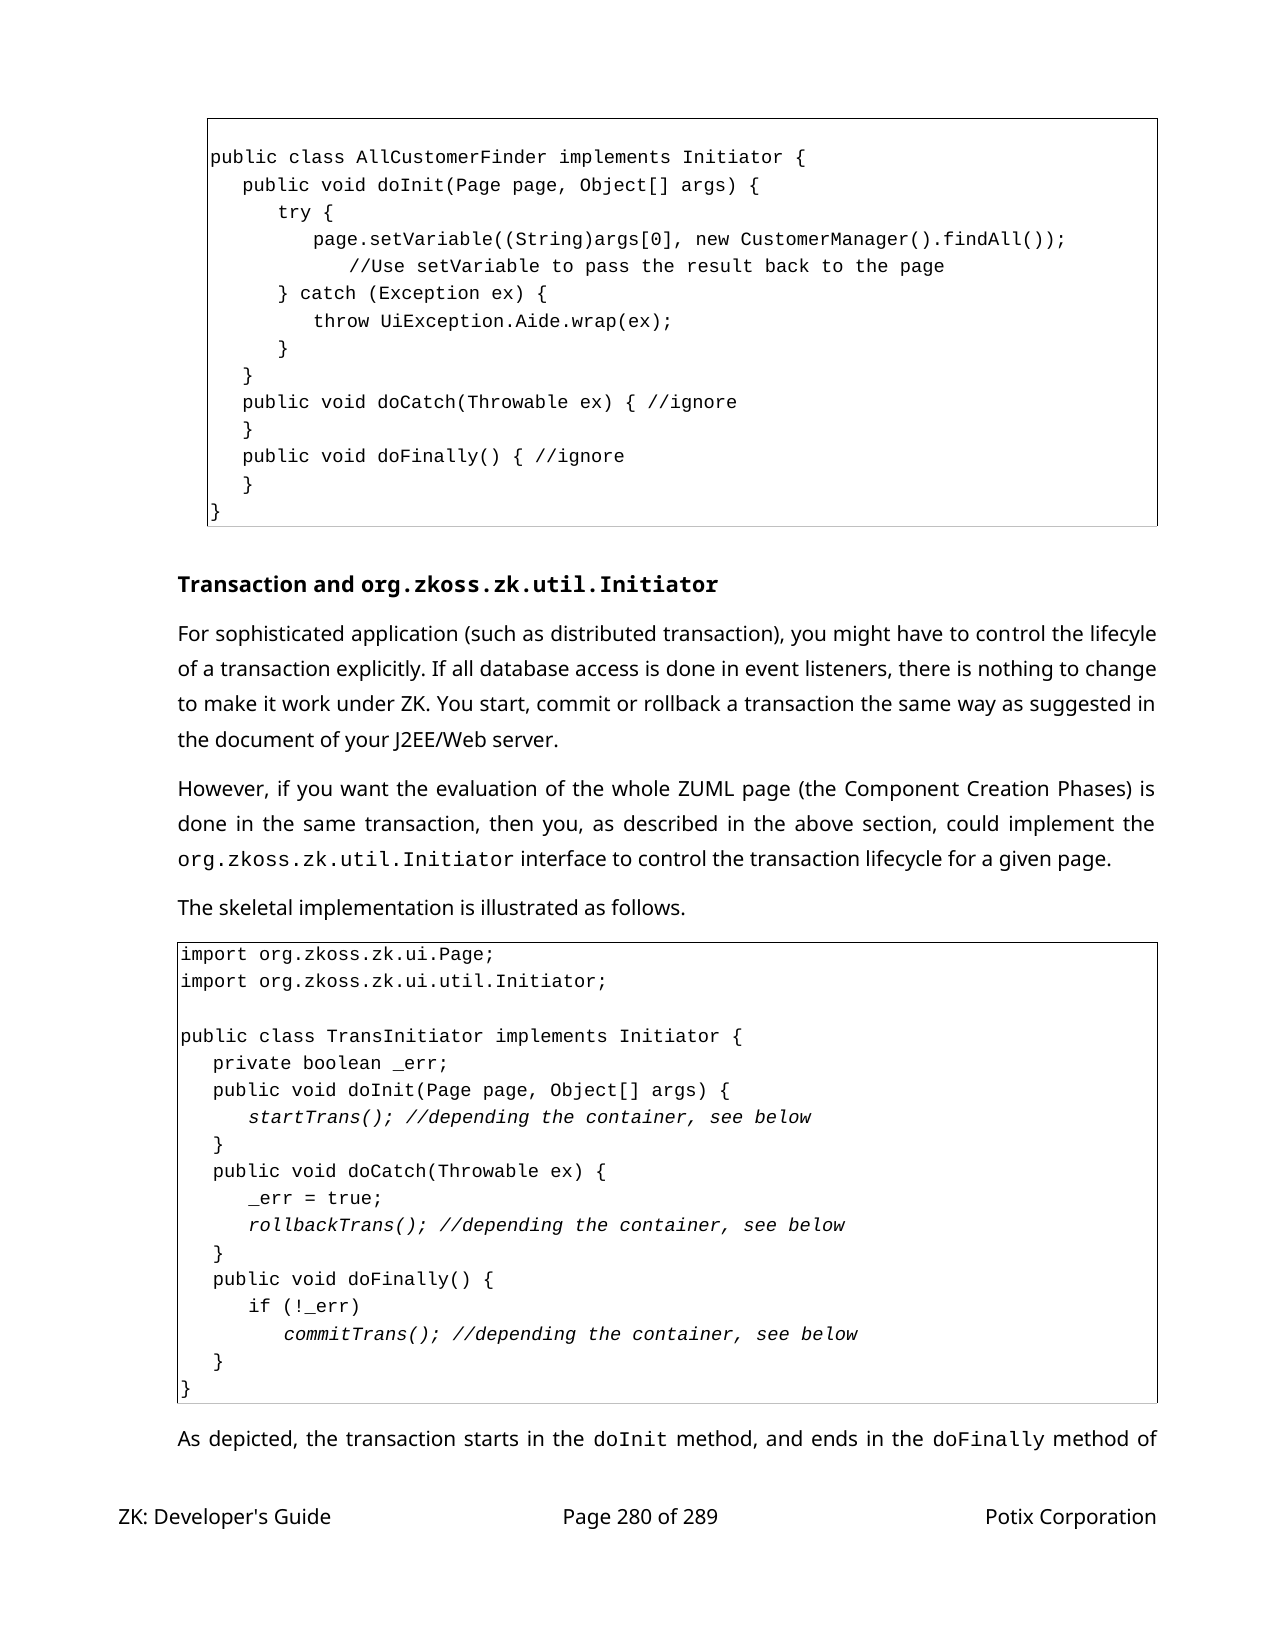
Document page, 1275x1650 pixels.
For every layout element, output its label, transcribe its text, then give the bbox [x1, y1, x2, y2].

text //Use setVariable to pass the result back to the page [208, 254, 1157, 278]
text As depicted, the transaction starts in the doInit method, and ends in the doFinally method of [177, 1424, 1157, 1452]
text } [178, 1349, 1157, 1373]
text } [208, 472, 1157, 496]
text The skeletal implementation is illustrated as follows. [177, 893, 1157, 921]
text throw UiException.Aide.wrap(ex); [208, 308, 1157, 333]
text } [208, 417, 1157, 441]
text public void doFinally() { //ignore [208, 444, 1157, 469]
text } [208, 336, 1157, 360]
text commitTrans(); //depending the container, see below [178, 1321, 1157, 1346]
text import org.zkoss.zk.ui.util.Initiator; [178, 969, 1157, 993]
text } catch (Exception ex) { [208, 281, 1157, 306]
text public void doCatch(Throwable ex) { //ignore [208, 390, 1157, 414]
text } public void doFinally() { [178, 1241, 1157, 1291]
subtitle Transaction and org.zkoss.zk.util.Initiator [177, 568, 1157, 598]
text public class TransInitiator implements Initiator { [178, 1024, 1157, 1048]
text } [178, 1376, 1157, 1403]
text However, if you want the evaluation of the whole ZUML page (the Component Creation Phases) is done in the same transaction, then you, as described in the above section, could implement the org.zkoss.zk.util.Initiator interface to control the transaction lifecycle for a given page. [177, 774, 1157, 873]
text private boolean _err; public void doInit(Page page, Object[] args) { [178, 1051, 1157, 1102]
text startTrans(); //depending the container, see below [178, 1104, 1157, 1129]
text _err = true; [178, 1186, 1157, 1210]
text } [208, 363, 1157, 387]
text For sophisticated application (such as distributed transaction), you might have to control the lifecyle of a transaction explicitly. If all database access is done in event listeners, there is nothing to change to make it work under ZK. You start, commit or rollback a transaction the same way as suggested in the document of your J2EE/Web server. [177, 619, 1157, 753]
text } [178, 1132, 1157, 1156]
text if (!_err) [178, 1294, 1157, 1318]
text public void doInit(Page page, Object[] args) { [208, 172, 1157, 197]
text rollbackTrans(); //depending the container, see below [178, 1213, 1157, 1238]
text page.setVariable((String)args[0], new CustomerManager().findAll()); [208, 227, 1157, 251]
text public class AllCustomerFinder implements Initiator { [208, 145, 1157, 169]
text } [208, 499, 1157, 526]
text try { [208, 200, 1157, 224]
text import org.zkoss.zk.ui.Page; [178, 943, 1157, 966]
text public void doCatch(Throwable ex) { [178, 1159, 1157, 1183]
